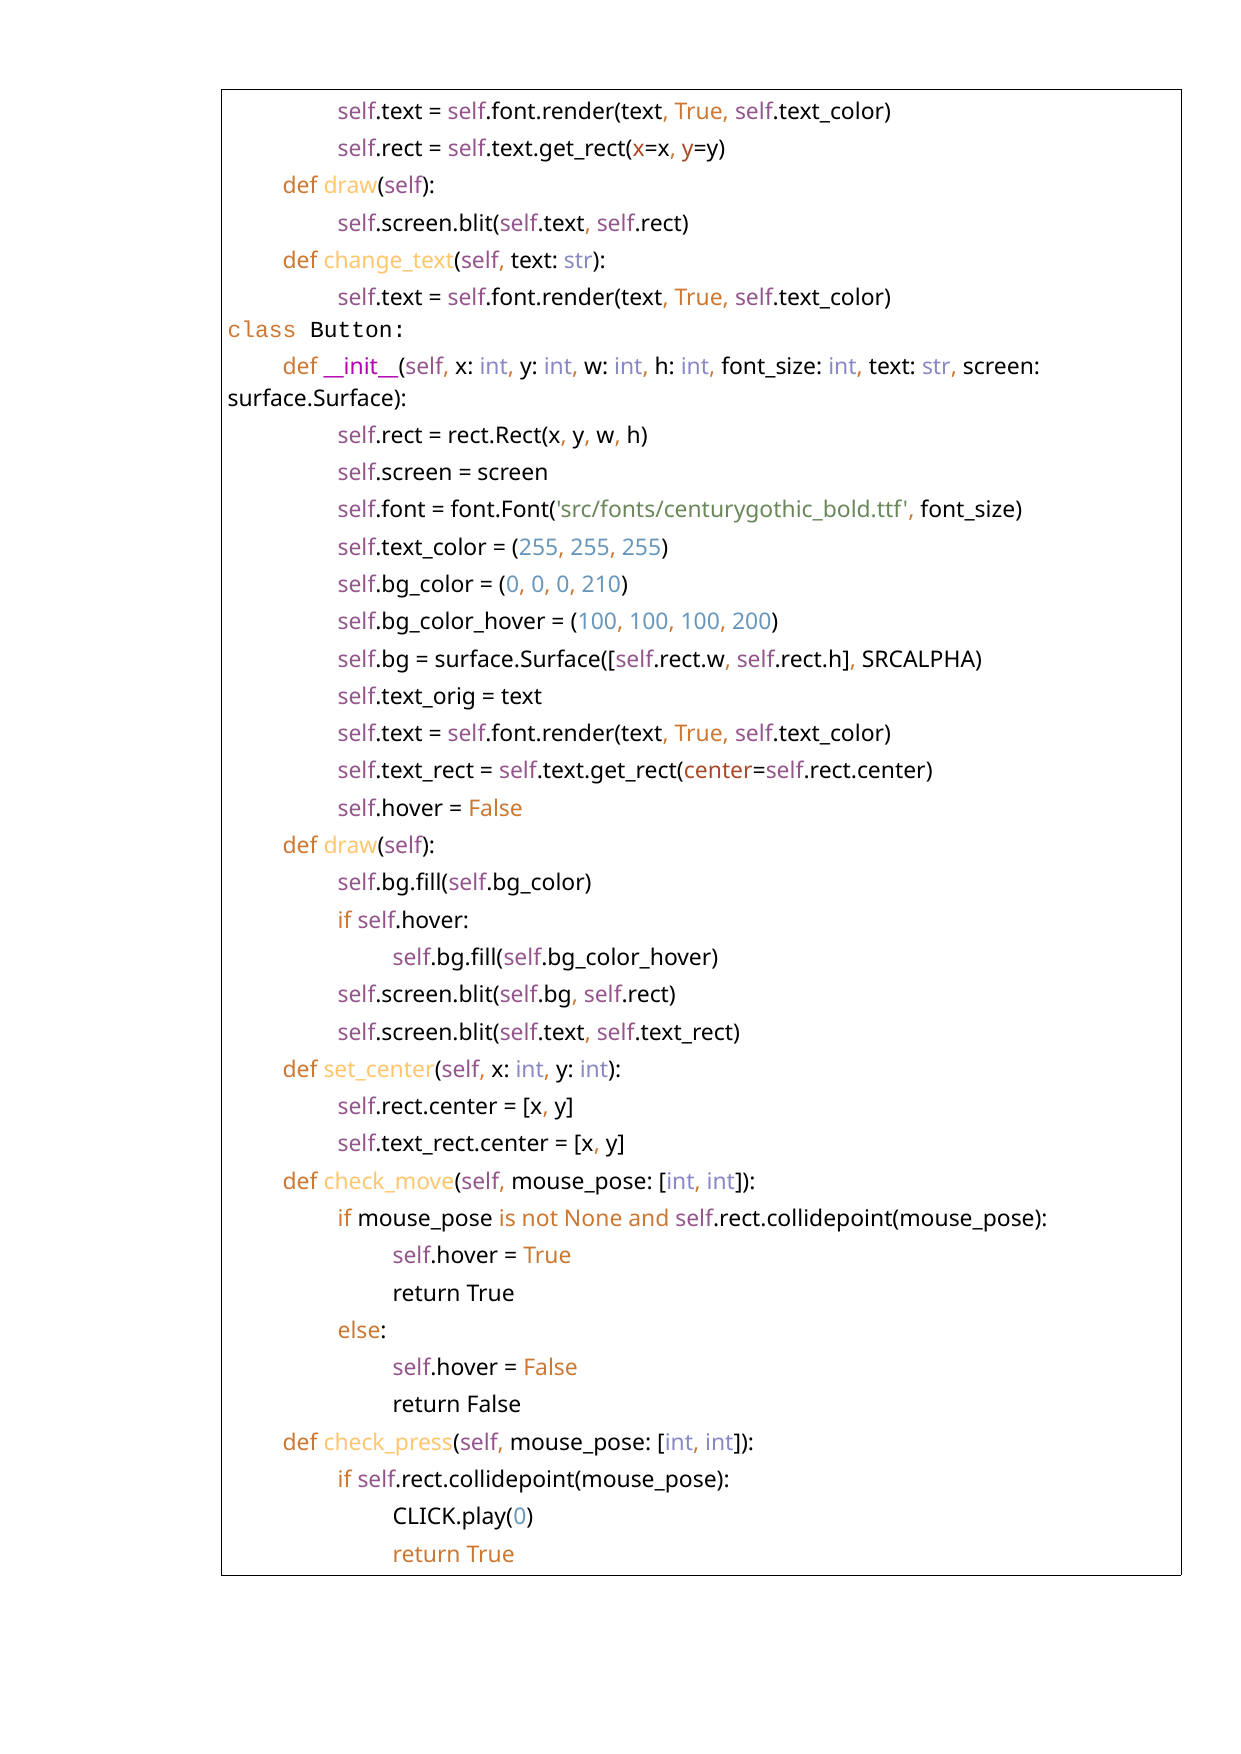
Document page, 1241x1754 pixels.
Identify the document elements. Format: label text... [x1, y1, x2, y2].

text self.rect.center = [x, y] [222, 1084, 1181, 1121]
text else: [222, 1308, 1181, 1345]
text self.hover = False [222, 786, 1181, 823]
text self.rect = self.text.get_rect(x=x, y=y) [222, 126, 1181, 163]
text def change_text(self, text: str): [222, 238, 1181, 275]
text if self.hover: [222, 897, 1181, 935]
text self.screen.blit(self.text, self.rect) [222, 200, 1181, 238]
text def __init__(self, x: int, y: int, w: int, h: int, font_size: int, text: str, screen: surface.Surface): [222, 344, 1181, 413]
text self.bg = surface.Surface([self.rect.w, self.rect.h], SRCALPHA) [222, 636, 1181, 674]
text return True [222, 1531, 1181, 1575]
text self.text_color = (255, 255, 255) [222, 524, 1181, 562]
text self.text_rect = self.text.get_rect(center=self.rect.center) [222, 748, 1181, 786]
text CLICK.play(0) [222, 1494, 1181, 1531]
text self.screen = screen [222, 450, 1181, 487]
text def check_move(self, mouse_pose: [int, int]): [222, 1158, 1181, 1196]
text if self.rect.collidepoint(mouse_pose): [222, 1457, 1181, 1494]
text def draw(self): [222, 163, 1181, 200]
text self.text = self.font.render(text, True, self.text_color) [222, 90, 1181, 126]
text self.bg.fill(self.bg_color_hover) [222, 935, 1181, 972]
text self.text = self.font.render(text, True, self.text_color) [222, 275, 1181, 312]
text self.text_orig = text [222, 674, 1181, 711]
text self.rect = rect.Rect(x, y, w, h) [222, 413, 1181, 450]
text return True [222, 1270, 1181, 1308]
text def check_press(self, mouse_pose: [int, int]): [222, 1419, 1181, 1457]
text self.hover = True [222, 1233, 1181, 1270]
text self.bg.fill(self.bg_color) [222, 860, 1181, 897]
text return False [222, 1382, 1181, 1419]
text def draw(self): [222, 823, 1181, 860]
text self.text = self.font.render(text, True, self.text_color) [222, 711, 1181, 748]
text def set_center(self, x: int, y: int): [222, 1047, 1181, 1084]
text self.text_rect.center = [x, y] [222, 1121, 1181, 1158]
text self.screen.blit(self.text, self.text_rect) [222, 1009, 1181, 1047]
text self.bg_color_hover = (100, 100, 100, 200) [222, 599, 1181, 636]
text if mouse_pose is not None and self.rect.collidepoint(mouse_pose): [222, 1196, 1181, 1233]
text self.hover = False [222, 1345, 1181, 1382]
text self.screen.blit(self.bg, self.rect) [222, 972, 1181, 1009]
text class Button: [222, 312, 1181, 344]
text self.font = font.Font('src/fonts/centurygothic_bold.ttf', font_size) [222, 487, 1181, 524]
text self.bg_color = (0, 0, 0, 210) [222, 562, 1181, 599]
